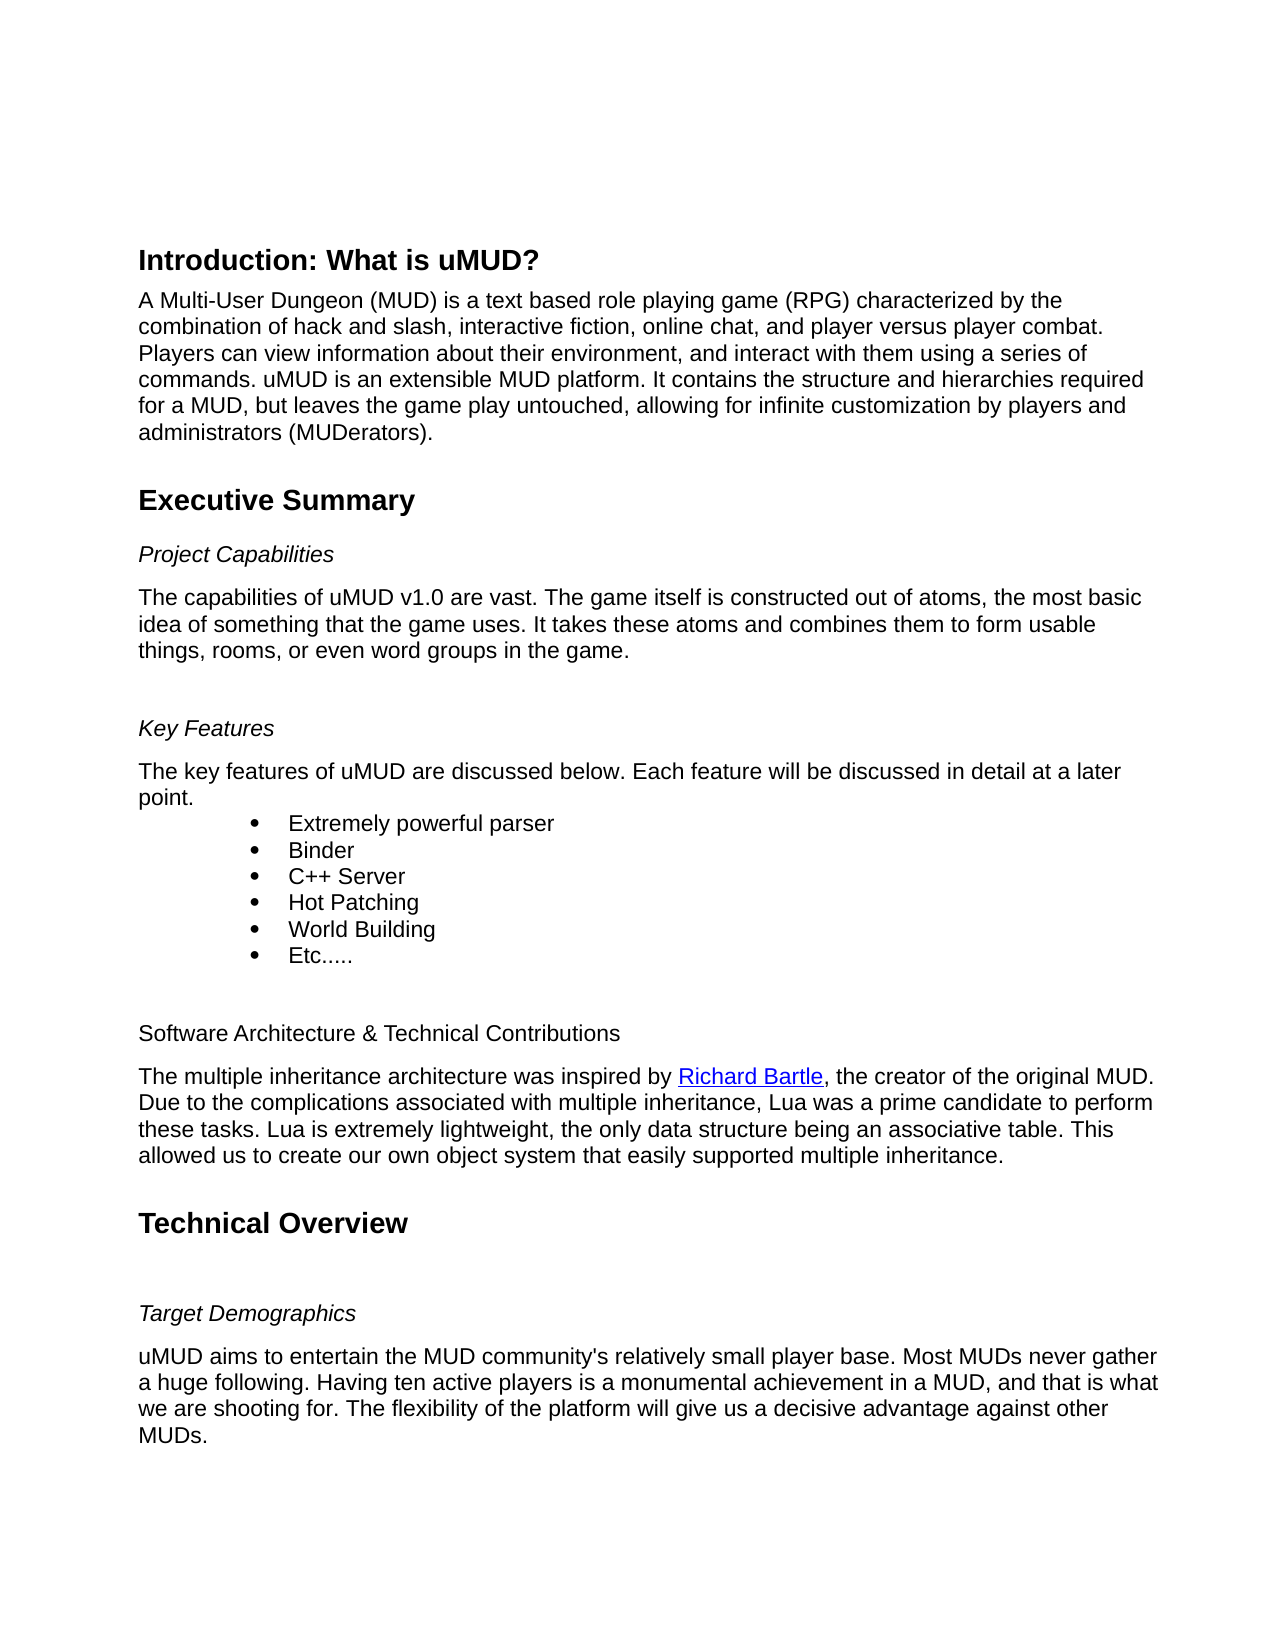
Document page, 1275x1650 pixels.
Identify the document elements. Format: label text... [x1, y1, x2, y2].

subtitle Executive Summary [138, 483, 1162, 516]
text The capabilities of uMUD v1.0 are vast. The game itself is constructed out of atoms, the most basic idea of something that the game uses. It takes these atoms and combines them to form usable things, rooms, or even word groups in the game. [138, 584, 1162, 663]
subtitle Target Demographics [138, 1300, 1162, 1326]
list Hot Patching [251, 889, 1162, 916]
list C++ Server [251, 863, 1162, 889]
subtitle Technical Overview [138, 1206, 1162, 1239]
subtitle Introduction: What is uMUD? [138, 243, 1162, 277]
list World Building [251, 916, 1162, 942]
text A Multi-User Dungeon (MUD) is a text based role playing game (RPG) characterized by the combination of hack and slash, interactive fiction, online chat, and player versus player combat. Players can view information about their environment, and interact with them using a series of commands. uMUD is an extensible MUD platform. It contains the structure and hierarchies required for a MUD, but leaves the game play untouched, allowing for infinite customization by players and administrators (MUDerators). [138, 287, 1162, 445]
subtitle Software Architecture & Technical Contributions [138, 1020, 1162, 1046]
subtitle Key Features [138, 714, 1162, 741]
list Binder [251, 837, 1162, 863]
text The multiple inheritance architecture was inspired by Richard Bartle, the creator of the original MUD. Due to the complications associated with multiple inheritance, Lua was a prime candidate to perform these tasks. Lua is extremely lightweight, the only data structure being an associative table. This allowed us to create our own object system that easily supported multiple inheritance. [138, 1063, 1162, 1168]
list Extremely powerful parser [251, 810, 1162, 837]
subtitle Project Capabilities [138, 541, 1162, 567]
list Etc..... [251, 942, 1162, 968]
text The key features of uMUD are discussed below. Each feature will be discussed in detail at a later point. [138, 758, 1162, 810]
text uMUD aims to entertain the MUD community's relatively small player base. Most MUDs never gather a huge following. Having ten active players is a monumental achievement in a MUD, and that is what we are shooting for. The flexibility of the platform will give us a decisive advantage against other MUDs. [138, 1343, 1162, 1448]
